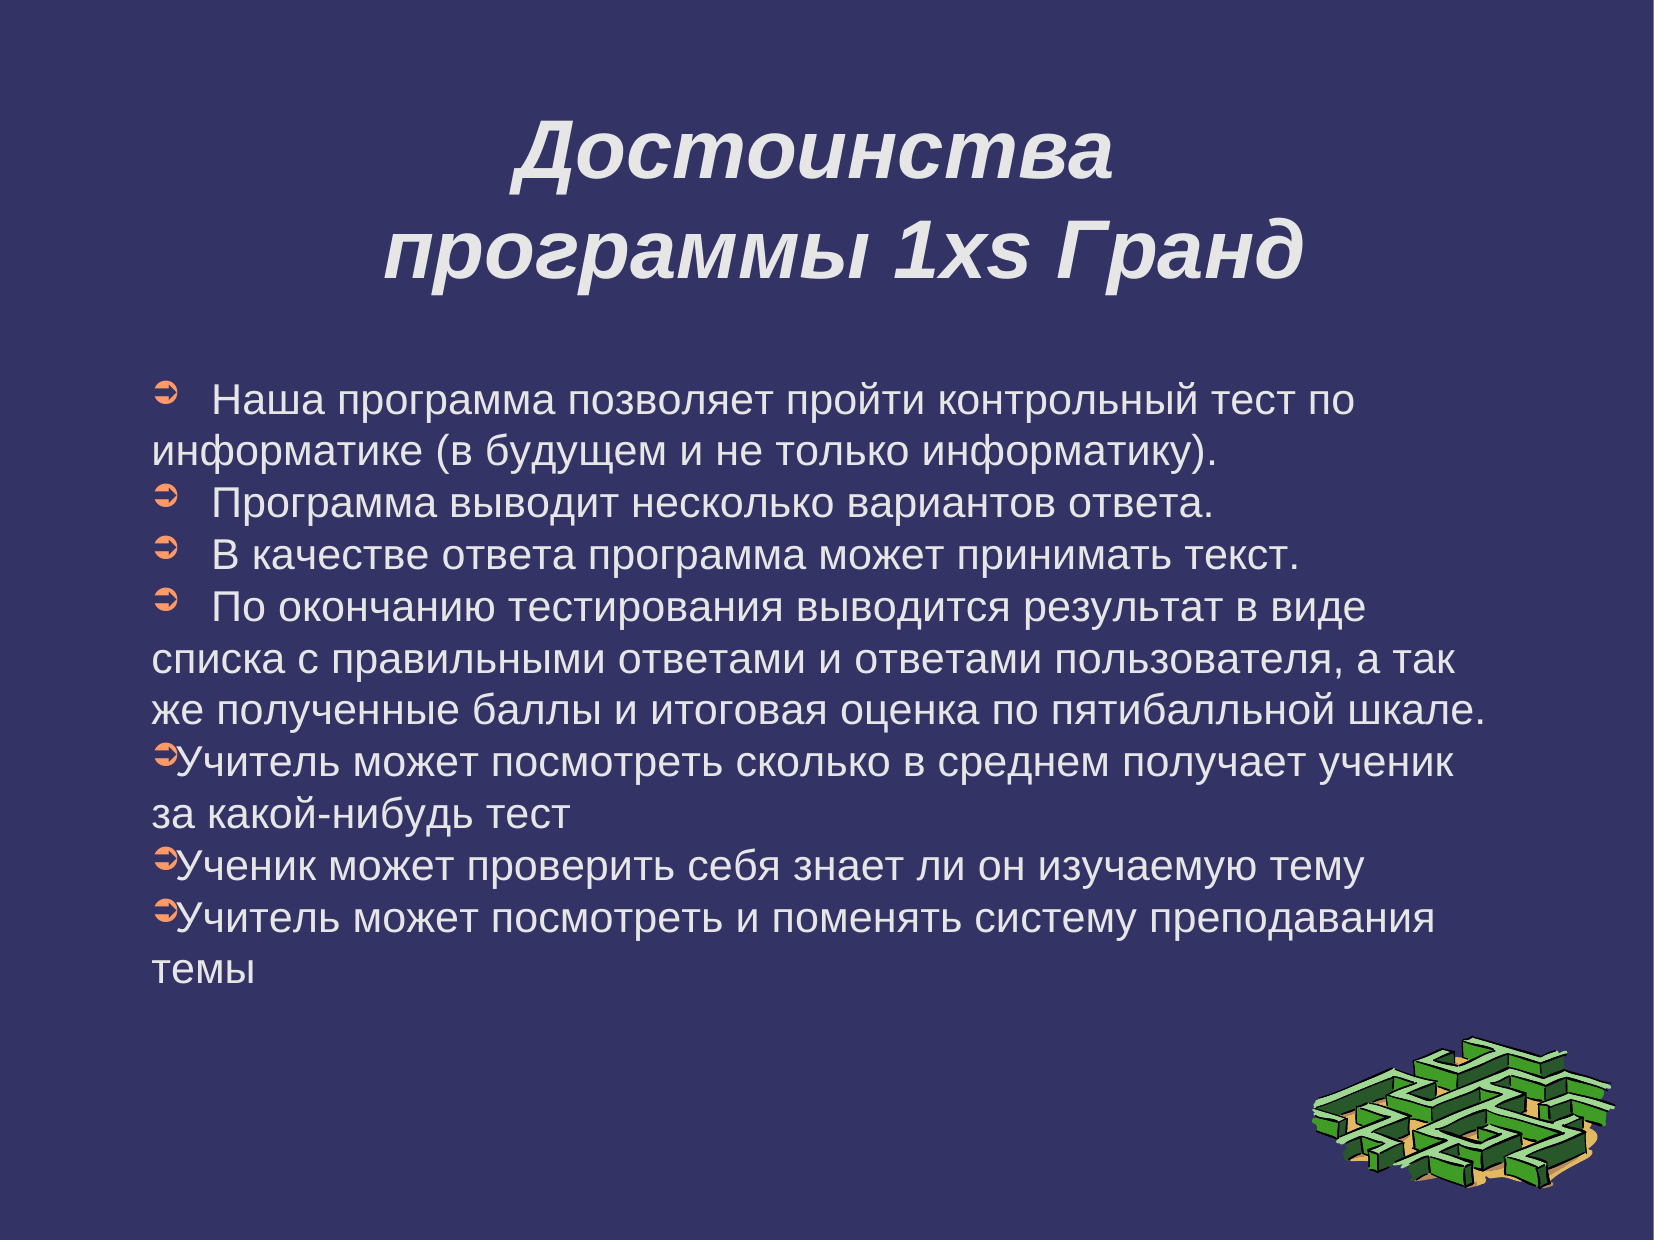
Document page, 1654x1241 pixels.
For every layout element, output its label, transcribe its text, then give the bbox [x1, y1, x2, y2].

title Достоинства программы 1xs Гранд [120, 93, 1533, 296]
list Наша программа позволяет пройти контрольный тест по информатике (в будущем и не только информатику). Программа выводит несколько вариантов ответа. В качестве ответа программа может принимать текст. По окончанию тестирования выводится результат в виде списка с правильными ответами и ответами пользователя, а так же полученные баллы и итоговая оценка по пятибалльной шкале. Учитель может посмотреть сколько в среднем получает ученик за какой-нибудь тест Ученик может проверить себя знает ли он изучаемую тему Учитель может посмотреть и поменять систему преподавания темы [151, 370, 1503, 1020]
